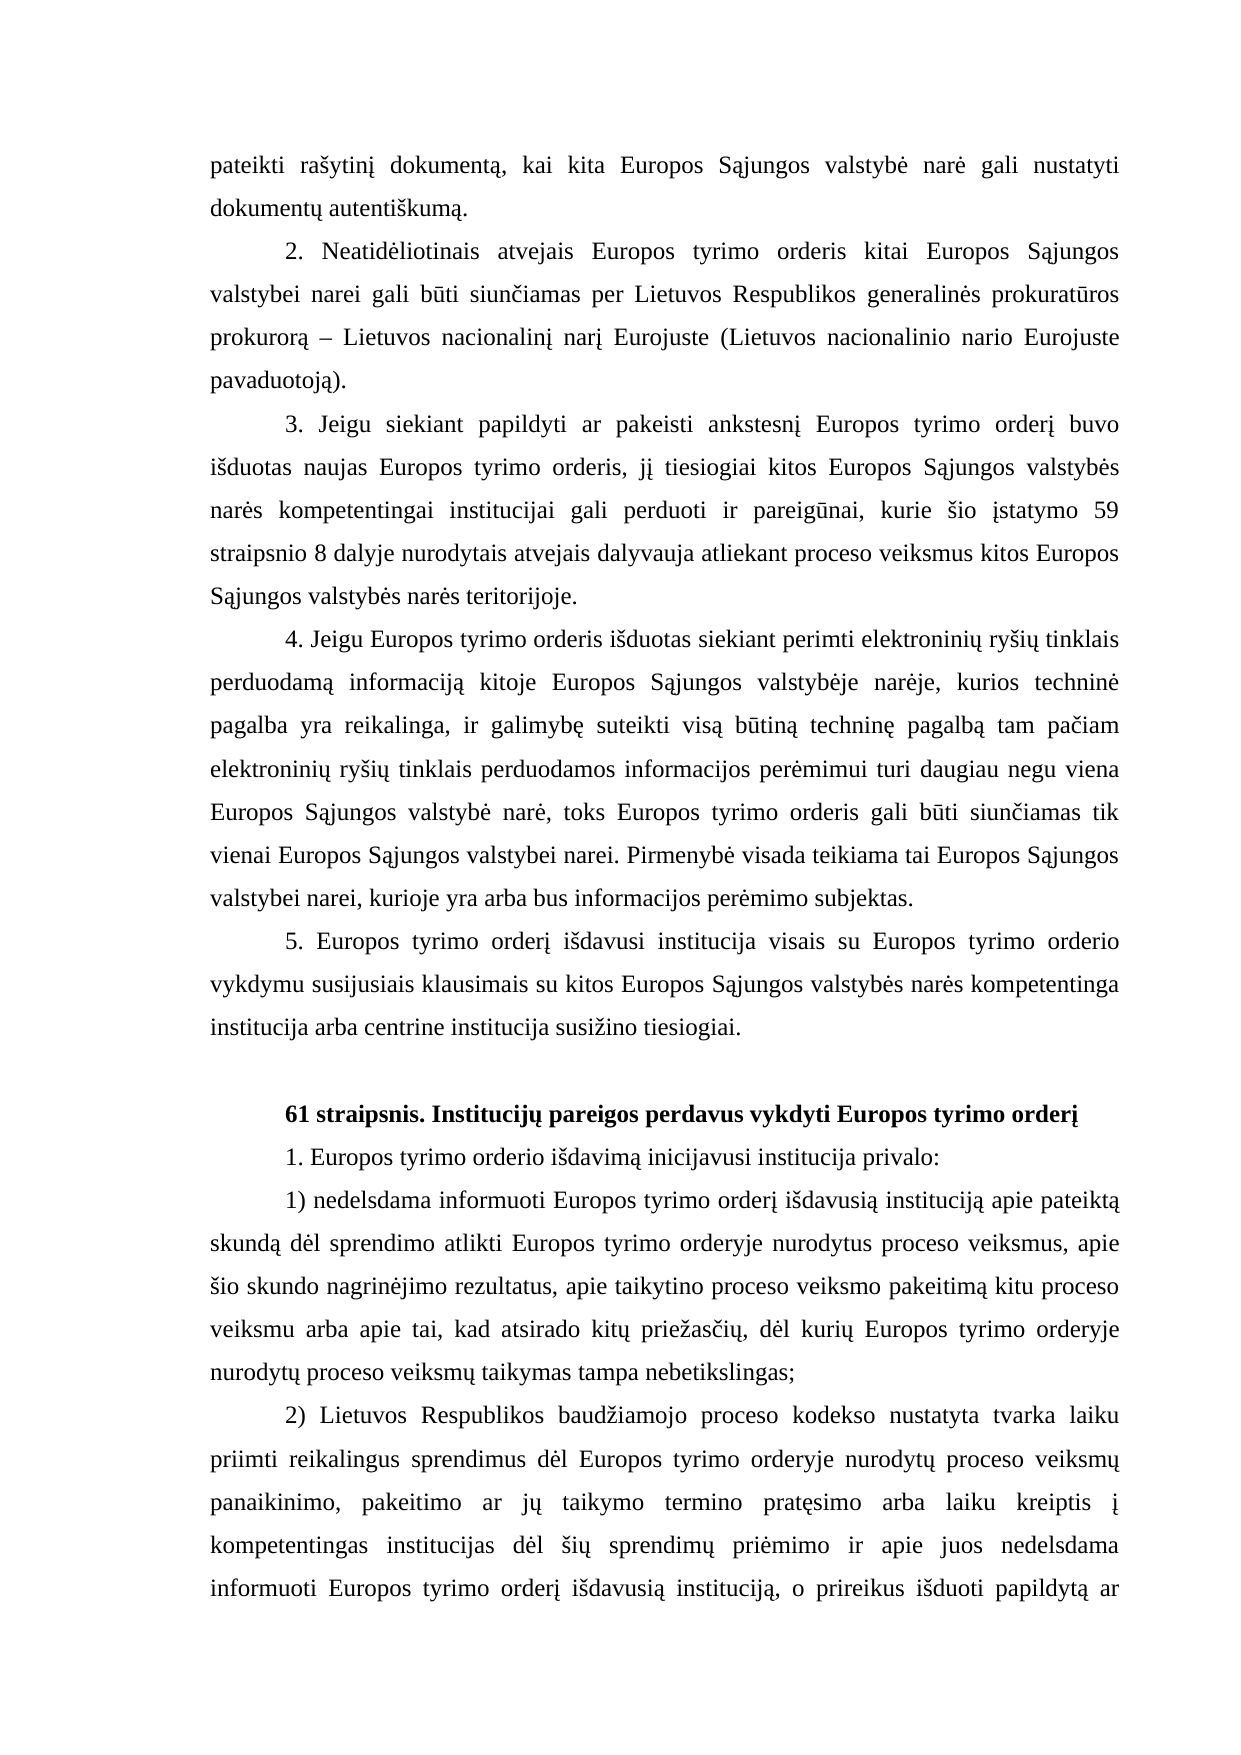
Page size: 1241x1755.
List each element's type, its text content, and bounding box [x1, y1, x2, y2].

text 5. Europos tyrimo orderį išdavusi institucija visais su Europos tyrimo orderio vykdymu susijusiais klausimais su kitos Europos Sąjungos valstybės narės kompetentinga institucija arba centrine institucija susižino tiesiogiai. [210, 926, 1120, 1041]
text 61 straipsnis. Institucijų pareigos perdavus vykdyti Europos tyrimo orderį [210, 1099, 1120, 1127]
text 2. Neatidėliotinais atvejais Europos tyrimo orderis kitai Europos Sąjungos valstybei narei gali būti siunčiamas per Lietuvos Respublikos generalinės prokuratūros prokurorą – Lietuvos nacionalinį narį Eurojuste (Lietuvos nacionalinio nario Eurojuste pavaduotoją). [210, 236, 1120, 394]
text 4. Jeigu Europos tyrimo orderis išduotas siekiant perimti elektroninių ryšių tinklais perduodamą informaciją kitoje Europos Sąjungos valstybėje narėje, kurios techninė pagalba yra reikalinga, ir galimybę suteikti visą būtiną techninę pagalbą tam pačiam elektroninių ryšių tinklais perduodamos informacijos perėmimui turi daugiau negu viena Europos Sąjungos valstybė narė, toks Europos tyrimo orderis gali būti siunčiamas tik vienai Europos Sąjungos valstybei narei. Pirmenybė visada teikiama tai Europos Sąjungos valstybei narei, kurioje yra arba bus informacijos perėmimo subjektas. [210, 624, 1120, 912]
text 2) Lietuvos Respublikos baudžiamojo proceso kodekso nustatyta tvarka laiku priimti reikalingus sprendimus dėl Europos tyrimo orderyje nurodytų proceso veiksmų panaikinimo, pakeitimo ar jų taikymo termino pratęsimo arba laiku kreiptis į kompetentingas institucijas dėl šių sprendimų priėmimo ir apie juos nedelsdama informuoti Europos tyrimo orderį išdavusią instituciją, o prireikus išduoti papildytą ar [210, 1401, 1120, 1602]
text 3. Jeigu siekiant papildyti ar pakeisti ankstesnį Europos tyrimo orderį buvo išduotas naujas Europos tyrimo orderis, jį tiesiogiai kitos Europos Sąjungos valstybės narės kompetentingai institucijai gali perduoti ir pareigūnai, kurie šio įstatymo 59 straipsnio 8 dalyje nurodytais atvejais dalyvauja atliekant proceso veiksmus kitos Europos Sąjungos valstybės narės teritorijoje. [210, 409, 1120, 610]
text 1. Europos tyrimo orderio išdavimą inicijavusi institucija privalo: [210, 1142, 1120, 1171]
text pateikti rašytinį dokumentą, kai kita Europos Sąjungos valstybė narė gali nustatyti dokumentų autentiškumą. [210, 150, 1120, 222]
text 1) nedelsdama informuoti Europos tyrimo orderį išdavusią instituciją apie pateiktą skundą dėl sprendimo atlikti Europos tyrimo orderyje nurodytus proceso veiksmus, apie šio skundo nagrinėjimo rezultatus, apie taikytino proceso veiksmo pakeitimą kitu proceso veiksmu arba apie tai, kad atsirado kitų priežasčių, dėl kurių Europos tyrimo orderyje nurodytų proceso veiksmų taikymas tampa nebetikslingas; [210, 1185, 1120, 1386]
